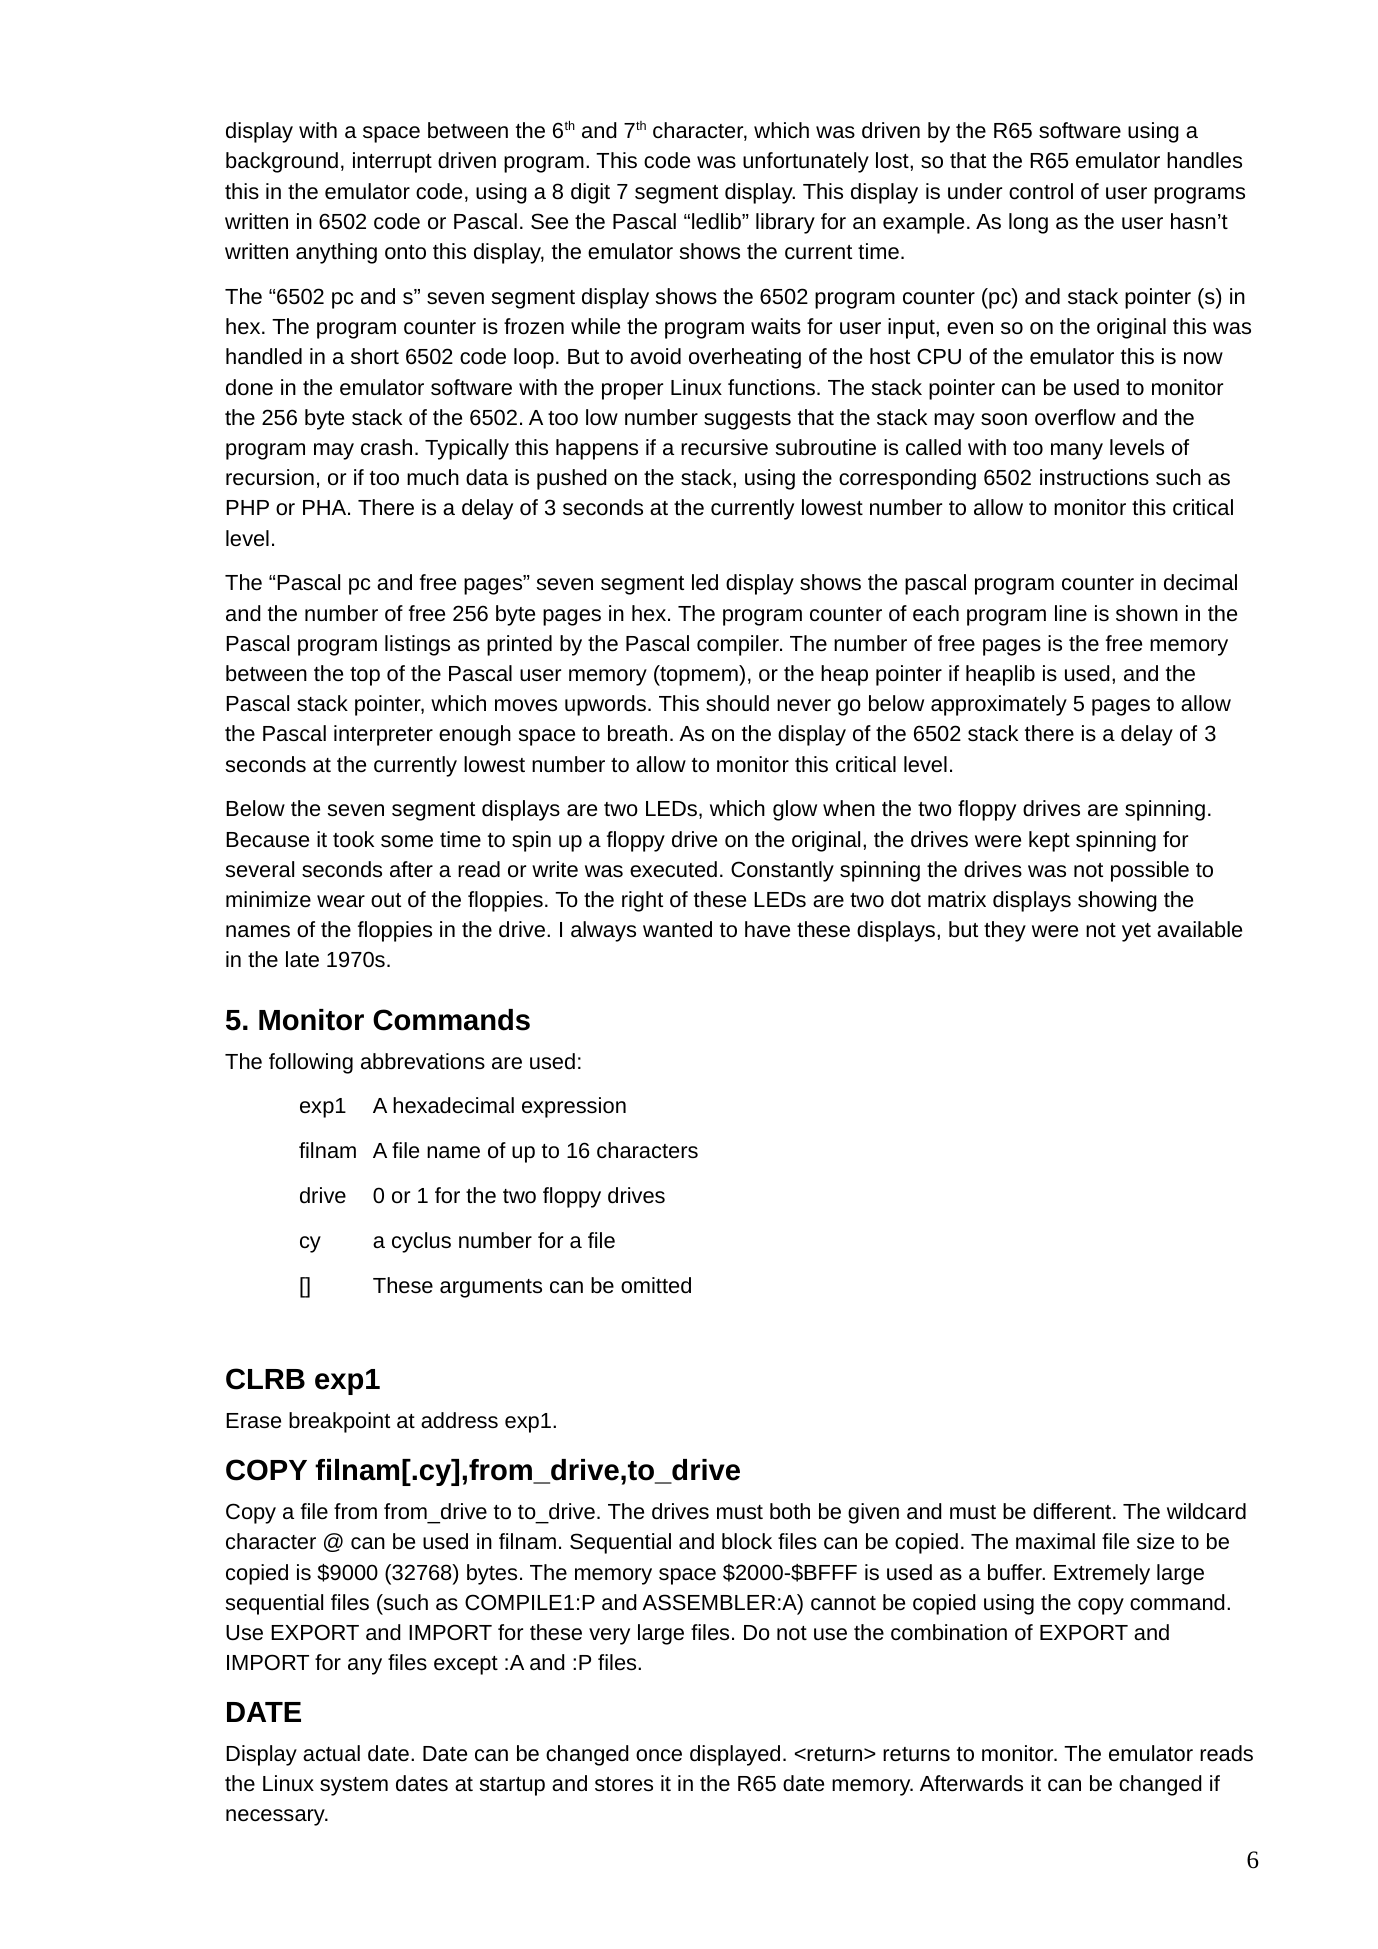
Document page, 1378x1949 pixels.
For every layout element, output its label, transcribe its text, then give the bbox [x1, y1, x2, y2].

text [] These arguments can be omitted [225, 1272, 1259, 1298]
subtitle CLRB exp1 [225, 1362, 1259, 1396]
text cy a cyclus number for a file [225, 1228, 1259, 1253]
text filnam A file name of up to 16 characters [225, 1138, 1259, 1163]
text Display actual date. Date can be changed once displayed. <return> returns to monitor. The emulator reads the Linux system dates at startup and stores it in the R65 date memory. Afterwards it can be changed if necessary. [225, 1741, 1259, 1826]
text Below the seven segment displays are two LEDs, which glow when the two floppy drives are spinning. Because it took some time to spin up a floppy drive on the original, the drives were kept spinning for several seconds after a read or write was executed. Constantly spinning the drives was not possible to minimize wear out of the floppies. To the right of these LEDs are two dot matrix displays showing the names of the floppies in the drive. I always wanted to have these displays, but they were not yet available in the late 1970s. [225, 796, 1259, 972]
subtitle 5. Monitor Commands [225, 1002, 1259, 1036]
text Erase breakpoint at address exp1. [225, 1408, 1259, 1433]
text The following abbrevations are used: [225, 1048, 1259, 1074]
text drive 0 or 1 for the two floppy drives [225, 1183, 1259, 1208]
text The “Pascal pc and free pages” seven segment led display shows the pascal program counter in decimal and the number of free 256 byte pages in hex. The program counter of each program line is shown in the Pascal program listings as printed by the Pascal compiler. The number of free pages is the free memory between the top of the Pascal user memory (topmem), or the heap pointer if heaplib is used, and the Pascal stack pointer, which moves upwords. This should never go below approximately 5 pages to allow the Pascal interpreter enough space to breath. As on the display of the 6502 stack there is a delay of 3 seconds at the currently lowest number to allow to monitor this critical level. [225, 570, 1259, 777]
text display with a space between the 6th and 7th character, which was driven by the R65 software using a background, interrupt driven program. This code was unfortunately lost, so that the R65 emulator handles this in the emulator code, using a 8 digit 7 segment display. This display is under control of user programs written in 6502 code or Pascal. See the Pascal “ledlib” library for an example. As long as the user hasn’t written anything onto this display, the emulator shows the current time. [225, 118, 1259, 264]
text The “6502 pc and s” seven segment display shows the 6502 program counter (pc) and stack pointer (s) in hex. The program counter is frozen while the program waits for user input, even so on the original this was handled in a short 6502 code loop. But to avoid overheating of the host CPU of the emulator this is now done in the emulator software with the proper Linux functions. The stack pointer can be used to monitor the 256 byte stack of the 6502. A too low number suggests that the stack may soon overflow and the program may crash. Typically this happens if a recursive subroutine is called with too many levels of recursion, or if too much data is pushed on the stack, using the corresponding 6502 instructions such as PHP or PHA. There is a delay of 3 seconds at the currently lowest number to allow to monitor this critical level. [225, 284, 1259, 551]
subtitle COPY filnam[.cy],from_drive,to_drive [225, 1453, 1259, 1486]
text Copy a file from from_drive to to_drive. The drives must both be given and must be different. The wildcard character @ can be used in filnam. Sequential and block files can be copied. The maximal file size to be copied is $9000 (32768) bytes. The memory space $2000-$BFFF is used as a buffer. Extremely large sequential files (such as COMPILE1:P and ASSEMBLER:A) cannot be copied using the copy command. Use EXPORT and IMPORT for these very large files. Do not use the combination of EXPORT and IMPORT for any files except :A and :P files. [225, 1499, 1259, 1675]
text exp1 A hexadecimal expression [225, 1093, 1259, 1118]
subtitle DATE [225, 1695, 1259, 1728]
